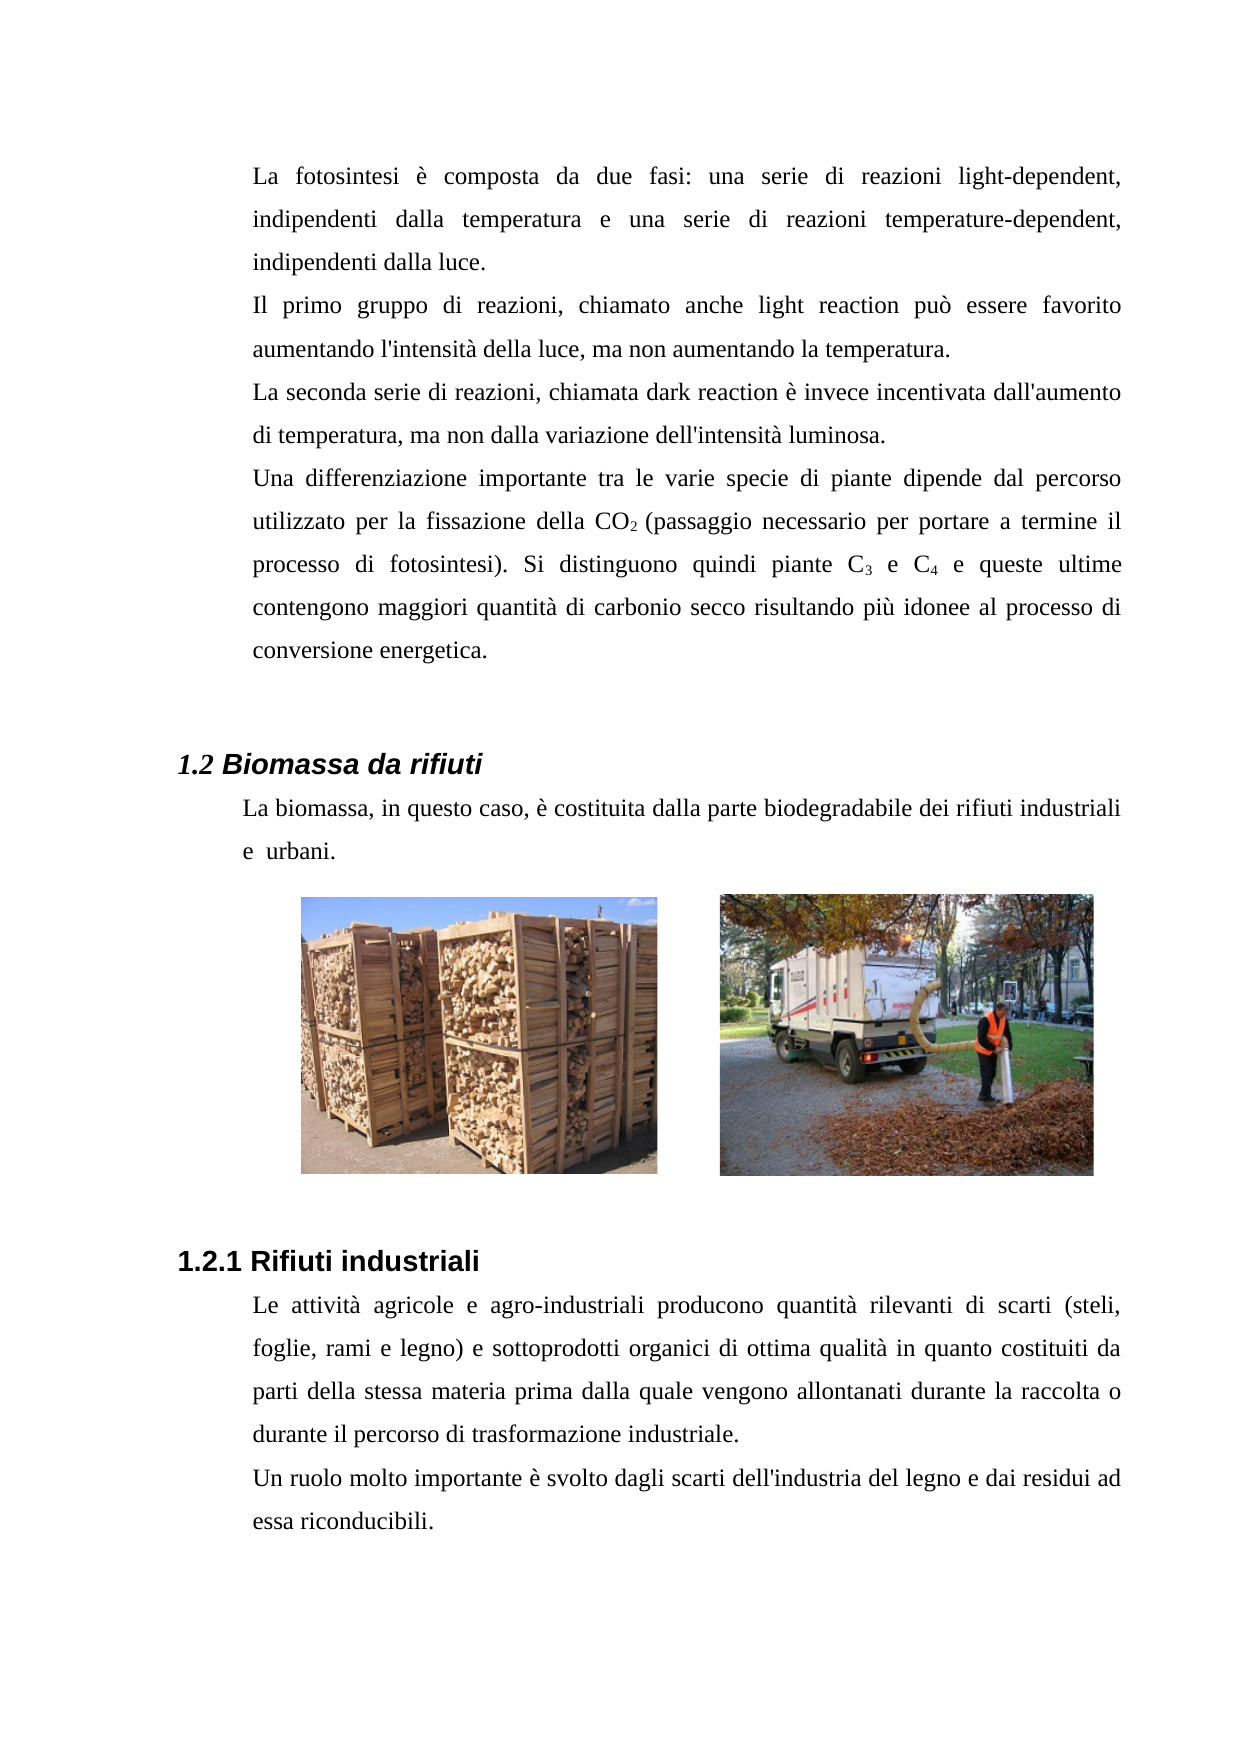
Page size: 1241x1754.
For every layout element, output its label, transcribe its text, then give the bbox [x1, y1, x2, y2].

subtitle 1.2.1 Rifiuti industriali [177, 1244, 1122, 1278]
list Un ruolo molto importante è svolto dagli scarti dell'industria del legno e dai residui ad essa riconducibili. [215, 1463, 1122, 1534]
list Una differenziazione importante tra le varie specie di piante dipende dal percorso utilizzato per la fissazione della CO2 (passaggio necessario per portare a termine il processo di fotosintesi). Si distinguono quindi piante C3 e C4 e queste ultime contengono maggiori quantità di carbonio secco risultando più idonee al processo di conversione energetica. [215, 463, 1122, 664]
list La seconda serie di reazioni, chiamata dark reaction è invece incentivata dall'aumento di temperatura, ma non dalla variazione dell'intensità luminosa. [215, 377, 1122, 449]
subtitle 1.2 Biomassa da rifiuti [177, 747, 1122, 781]
picture [301, 897, 658, 1174]
list Il primo gruppo di reazioni, chiamato anche light reaction può essere favorito aumentando l'intensità della luce, ma non aumentando la temperatura. [215, 291, 1122, 362]
picture [719, 894, 1094, 1176]
list Le attività agricole e agro-industriali producono quantità rilevanti di scarti (steli, foglie, rami e legno) e sottoprodotti organici di ottima qualità in quanto costituiti da parti della stessa materia prima dalla quale vengono allontanati durante la raccolta o durante il percorso di trasformazione industriale. [215, 1290, 1122, 1448]
text La biomassa, in questo caso, è costituita dalla parte biodegradabile dei rifiuti industriali e urbani. [242, 793, 1122, 865]
list La fotosintesi è composta da due fasi: una serie di reazioni light-dependent, indipendenti dalla temperatura e una serie di reazioni temperature-dependent, indipendenti dalla luce. [215, 161, 1122, 276]
